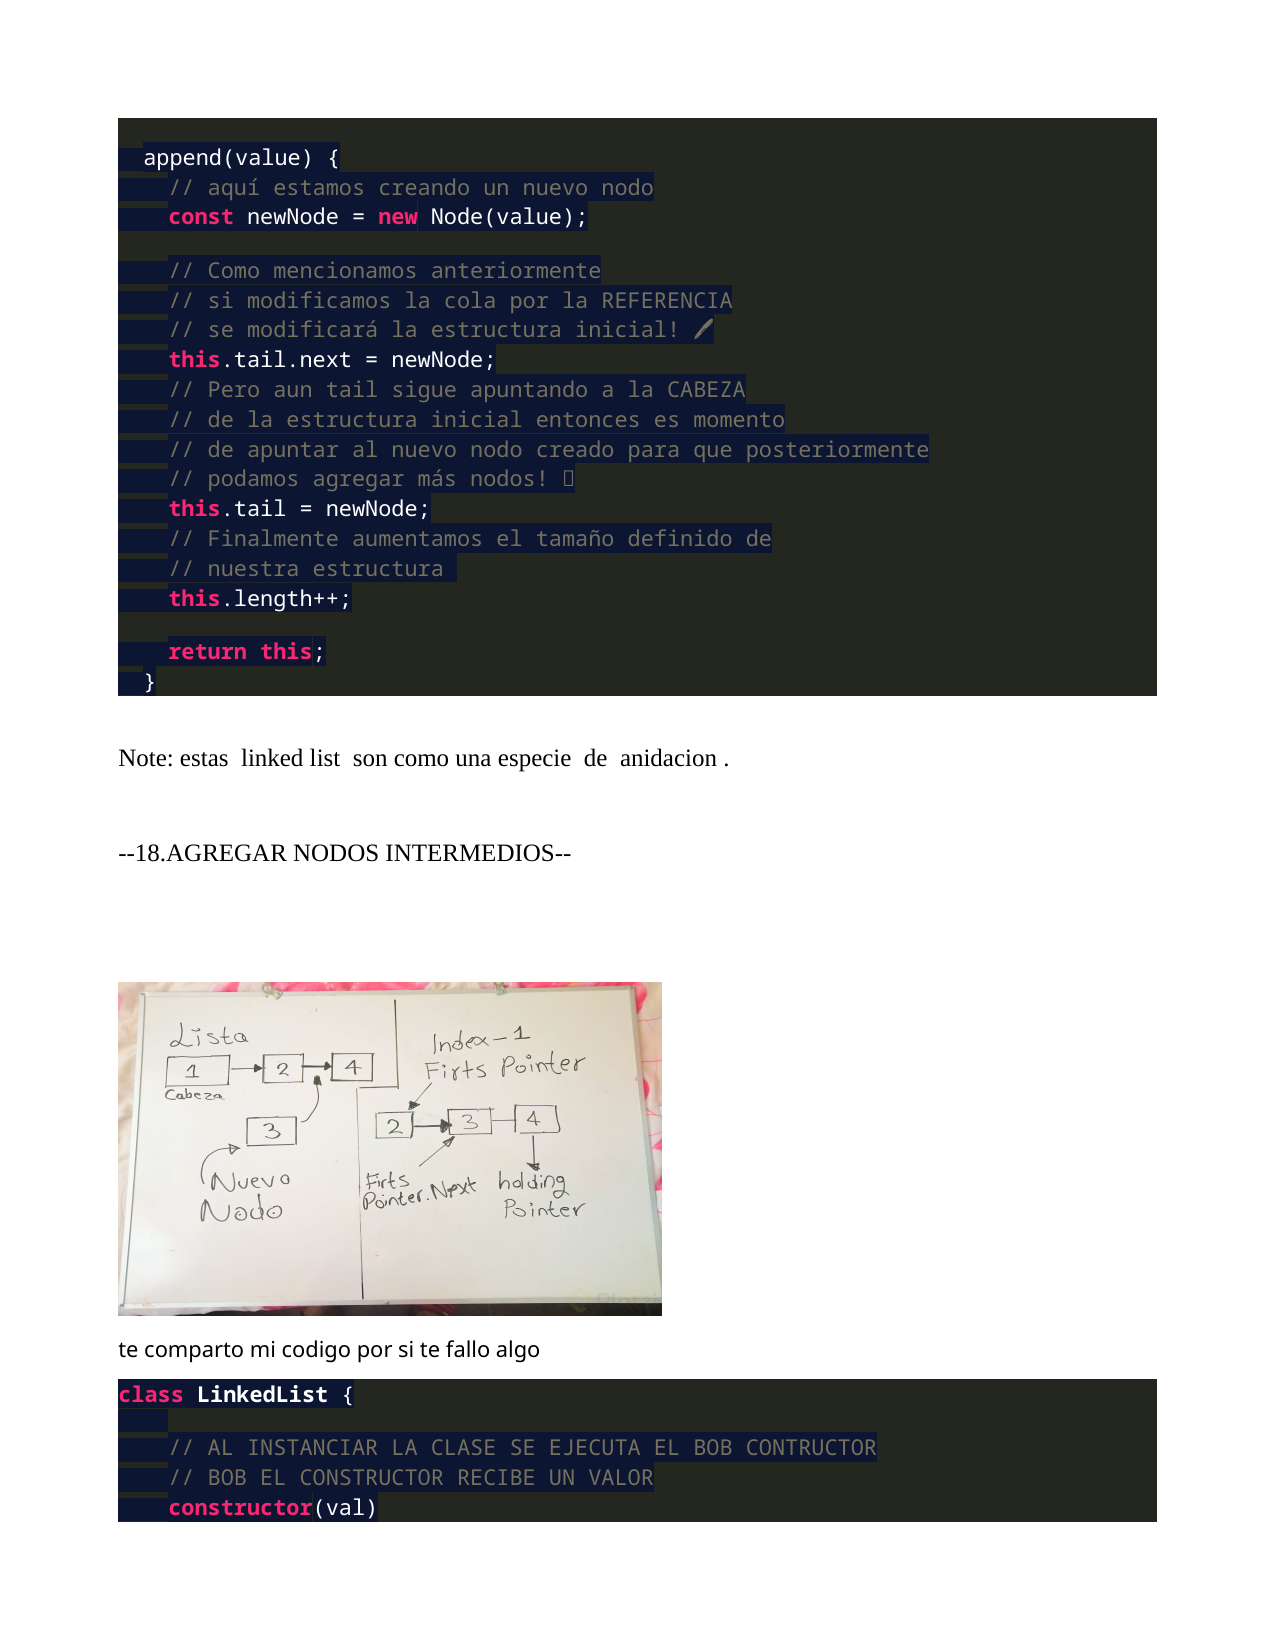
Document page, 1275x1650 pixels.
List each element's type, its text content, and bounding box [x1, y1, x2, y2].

text } [118, 666, 1157, 696]
text // Como mencionamos anteriormente [118, 255, 1157, 284]
text // de la estructura inicial entonces es momento [118, 404, 1157, 433]
text this.tail = newNode; [118, 493, 1157, 523]
text return this; [118, 636, 1157, 666]
text // de apuntar al nuevo nodo creado para que posteriormente [118, 433, 1157, 463]
text this.tail.next = newNode; [118, 344, 1157, 374]
text --18.AGREGAR NODOS INTERMEDIOS-- [118, 838, 1157, 867]
text // Pero aun tail sigue apuntando a la CABEZA [118, 374, 1157, 404]
text this.length++; [118, 582, 1157, 612]
text // aquí estamos creando un nuevo nodo [118, 172, 1157, 201]
text constructor(val) [118, 1492, 1157, 1522]
text // si modificamos la cola por la REFERENCIA [118, 284, 1157, 314]
text append(value) { [118, 142, 1157, 172]
picture [118, 982, 662, 1316]
text // AL INSTANCIAR LA CLASE SE EJECUTA EL BOB CONTRUCTOR [118, 1432, 1157, 1462]
text // BOB EL CONSTRUCTOR RECIBE UN VALOR [118, 1462, 1157, 1492]
text // nuestra estructura 👨‍🔧 [118, 553, 1157, 582]
text class LinkedList { [118, 1379, 1157, 1408]
text const newNode = new Node(value); [118, 201, 1157, 231]
text // Finalmente aumentamos el tamaño definido de [118, 523, 1157, 553]
text te comparto mi codigo por si te fallo algo [118, 1334, 1157, 1364]
text // se modificará la estructura inicial! 🖊 [118, 314, 1157, 344]
text Note: estas linked list son como una especie de anidacion . [118, 743, 1157, 772]
text // podamos agregar más nodos! 🚀 [118, 463, 1157, 493]
